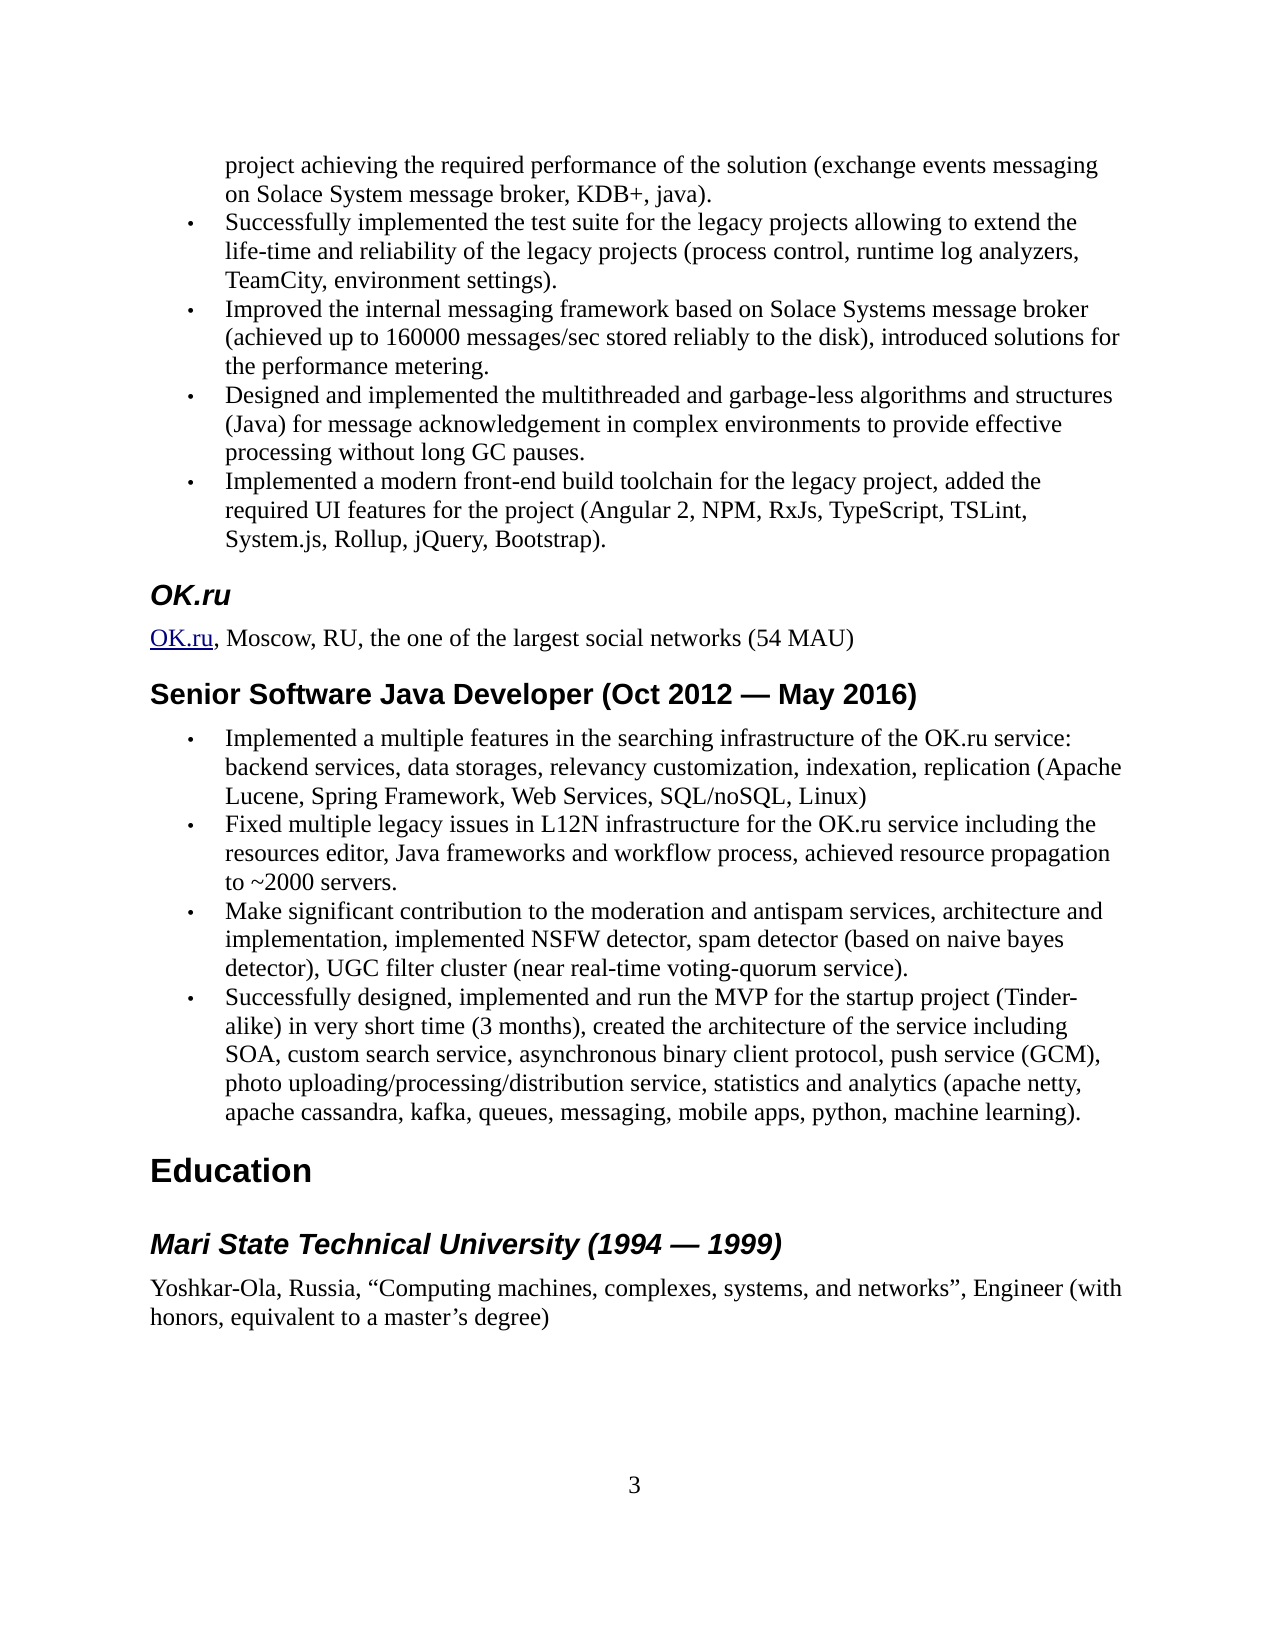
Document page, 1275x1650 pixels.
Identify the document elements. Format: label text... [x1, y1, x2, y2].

list Make significant contribution to the moderation and antispam services, architecture and implementation, implemented NSFW detector, spam detector (based on naive bayes detector), UGC filter cluster (near real-time voting-quorum service). [187, 896, 1125, 982]
text Yoshkar-Ola, Russia, “Computing machines, complexes, systems, and networks”, Engineer (with honors, equivalent to a master’s degree) [150, 1273, 1125, 1331]
list Successfully implemented the test suite for the legacy projects allowing to extend the life-time and reliability of the legacy projects (process control, runtime log analyzers, TeamCity, environment settings). [187, 207, 1125, 294]
list Improved the internal messaging framework based on Solace Systems message broker (achieved up to 160000 messages/sec stored reliably to the disk), introduced solutions for the performance metering. [187, 294, 1125, 380]
list Fixed multiple legacy issues in L12N infrastructure for the OK.ru service including the resources editor, Java frameworks and workflow process, achieved resource propagation to ~2000 servers. [187, 809, 1125, 896]
text OK.ru, Moscow, RU, the one of the largest social networks (54 MAU) [150, 623, 1125, 652]
list Designed and implemented the multithreaded and garbage-less algorithms and structures (Java) for message acknowledgement in complex environments to provide effective processing without long GC pauses. [187, 380, 1125, 466]
subtitle Senior Software Java Developer (Oct 2012 — May 2016) [150, 677, 1125, 711]
subtitle Mari State Technical University (1994 — 1999) [150, 1227, 1125, 1261]
list Successfully designed, implemented and run the MVP for the startup project (Tinder-alike) in very short time (3 months), created the architecture of the service including SOA, custom search service, asynchronous binary client protocol, push service (GCM), photo uploading/processing/distribution service, statistics and analytics (apache netty, apache cassandra, kafka, queues, messaging, mobile apps, python, machine learning). [187, 982, 1125, 1126]
list Implemented a multiple features in the searching infrastructure of the OK.ru service: backend services, data storages, relevancy customization, indexation, replication (Apache Lucene, Spring Framework, Web Services, SQL/noSQL, Linux) [187, 723, 1125, 809]
subtitle Education [150, 1151, 1125, 1189]
list Implemented a modern front-end build toolchain for the legacy project, added the required UI features for the project (Angular 2, NPM, RxJs, TypeScript, TSLint, System.js, Rollup, jQuery, Bootstrap). [187, 466, 1125, 552]
list project achieving the required performance of the solution (exchange events messaging on Solace System message broker, KDB+, java). [187, 150, 1125, 207]
subtitle OK.ru [150, 577, 1125, 611]
